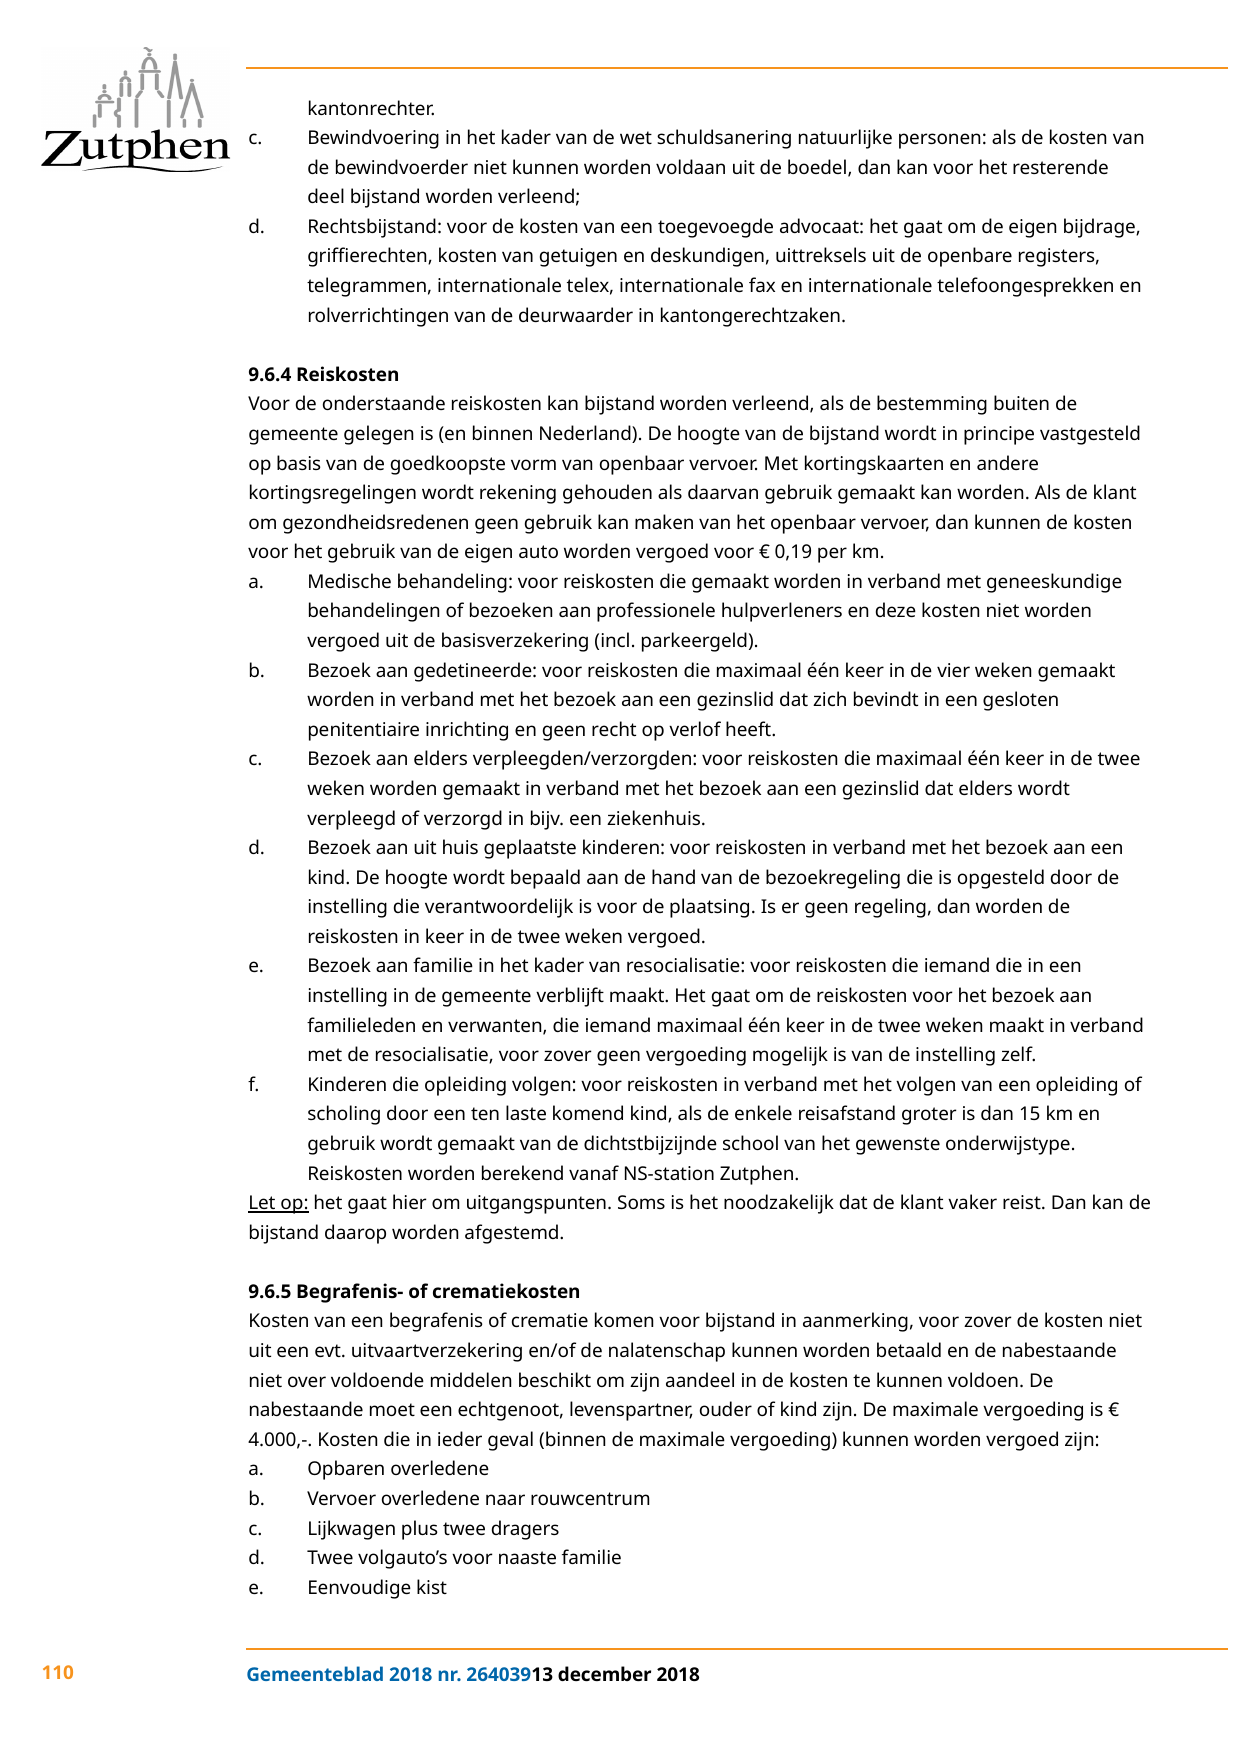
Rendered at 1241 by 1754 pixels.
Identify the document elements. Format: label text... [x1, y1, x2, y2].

list Eenvoudige kist [248, 1574, 1152, 1600]
text Voor de onderstaande reiskosten kan bijstand worden verleend, als de bestemming buiten de gemeente gelegen is (en binnen Nederland). De hoogte van de bijstand wordt in principe vastgesteld op basis van de goedkoopste vorm van openbaar vervoer. Met kortingskaarten en andere kortingsregelingen wordt rekening gehouden als daarvan gebruik gemaakt kan worden. Als de klant om gezondheidsredenen geen gebruik kan maken van het openbaar vervoer, dan kunnen de kosten voor het gebruik van de eigen auto worden vergoed voor € 0,19 per km. [248, 391, 1152, 564]
list Twee volgauto’s voor naaste familie [248, 1544, 1152, 1570]
list Vervoer overledene naar rouwcentrum [248, 1485, 1152, 1511]
list Bezoek aan familie in het kader van resocialisatie: voor reiskosten die iemand die in een instelling in de gemeente verblijft maakt. Het gaat om de reiskosten voor het bezoek aan familieleden en verwanten, die iemand maximaal één keer in de twee weken maakt in verband met de resocialisatie, voor zover geen vergoeding mogelijk is van de instelling zelf. [248, 953, 1152, 1067]
text Kosten van een begrafenis of crematie komen voor bijstand in aanmerking, voor zover de kosten niet uit een evt. uitvaartverzekering en/of de nalatenschap kunnen worden betaald en de nabestaande niet over voldoende middelen beschikt om zijn aandeel in de kosten te kunnen voldoen. De nabestaande moet een echtgenoot, levenspartner, ouder of kind zijn. De maximale vergoeding is € 4.000,-. Kosten die in ieder geval (binnen de maximale vergoeding) kunnen worden vergoed zijn: [248, 1308, 1152, 1452]
list Rechtsbijstand: voor de kosten van een toegevoegde advocaat: het gaat om de eigen bijdrage, griffierechten, kosten van getuigen en deskundigen, uittreksels uit de openbare registers, telegrammen, internationale telex, internationale fax en internationale telefoongesprekken en rolverrichtingen van de deurwaarder in kantongerechtzaken. [248, 213, 1152, 328]
list kantonrechter. [248, 95, 1152, 121]
list Opbaren overledene [248, 1456, 1152, 1481]
list Bewindvoering in het kader van de wet schuldsanering natuurlijke personen: als de kosten van de bewindvoerder niet kunnen worden voldaan uit de boedel, dan kan voor het resterende deel bijstand worden verleend; [248, 124, 1152, 209]
text 9.6.4 Reiskosten [248, 361, 1152, 387]
picture [41, 47, 231, 172]
list Bezoek aan gedetineerde: voor reiskosten die maximaal één keer in de vier weken gemaakt worden in verband met het bezoek aan een gezinslid dat zich bevindt in een gesloten penitentiaire inrichting en geen recht op verlof heeft. [248, 657, 1152, 742]
list Bezoek aan uit huis geplaatste kinderen: voor reiskosten in verband met het bezoek aan een kind. De hoogte wordt bepaald aan de hand van de bezoekregeling die is opgesteld door de instelling die verantwoordelijk is voor de plaatsing. Is er geen regeling, dan worden de reiskosten in keer in de twee weken vergoed. [248, 834, 1152, 949]
list Medische behandeling: voor reiskosten die gemaakt worden in verband met geneeskundige behandelingen of bezoeken aan professionele hulpverleners en deze kosten niet worden vergoed uit de basisverzekering (incl. parkeergeld). [248, 568, 1152, 653]
list Lijkwagen plus twee dragers [248, 1515, 1152, 1541]
list Bezoek aan elders verpleegden/verzorgden: voor reiskosten die maximaal één keer in de twee weken worden gemaakt in verband met het bezoek aan een gezinslid dat elders wordt verpleegd of verzorgd in bijv. een ziekenhuis. [248, 746, 1152, 831]
text Let op: het gaat hier om uitgangspunten. Soms is het noodzakelijk dat de klant vaker reist. Dan kan de bijstand daarop worden afgestemd. [248, 1189, 1152, 1245]
text 9.6.5 Begrafenis- of crematiekosten [248, 1278, 1152, 1304]
list Kinderen die opleiding volgen: voor reiskosten in verband met het volgen van een opleiding of scholing door een ten laste komend kind, als de enkele reisafstand groter is dan 15 km en gebruik wordt gemaakt van de dichtstbijzijnde school van het gewenste onderwijstype. Reiskosten worden berekend vanaf NS-station Zutphen. [248, 1071, 1152, 1186]
